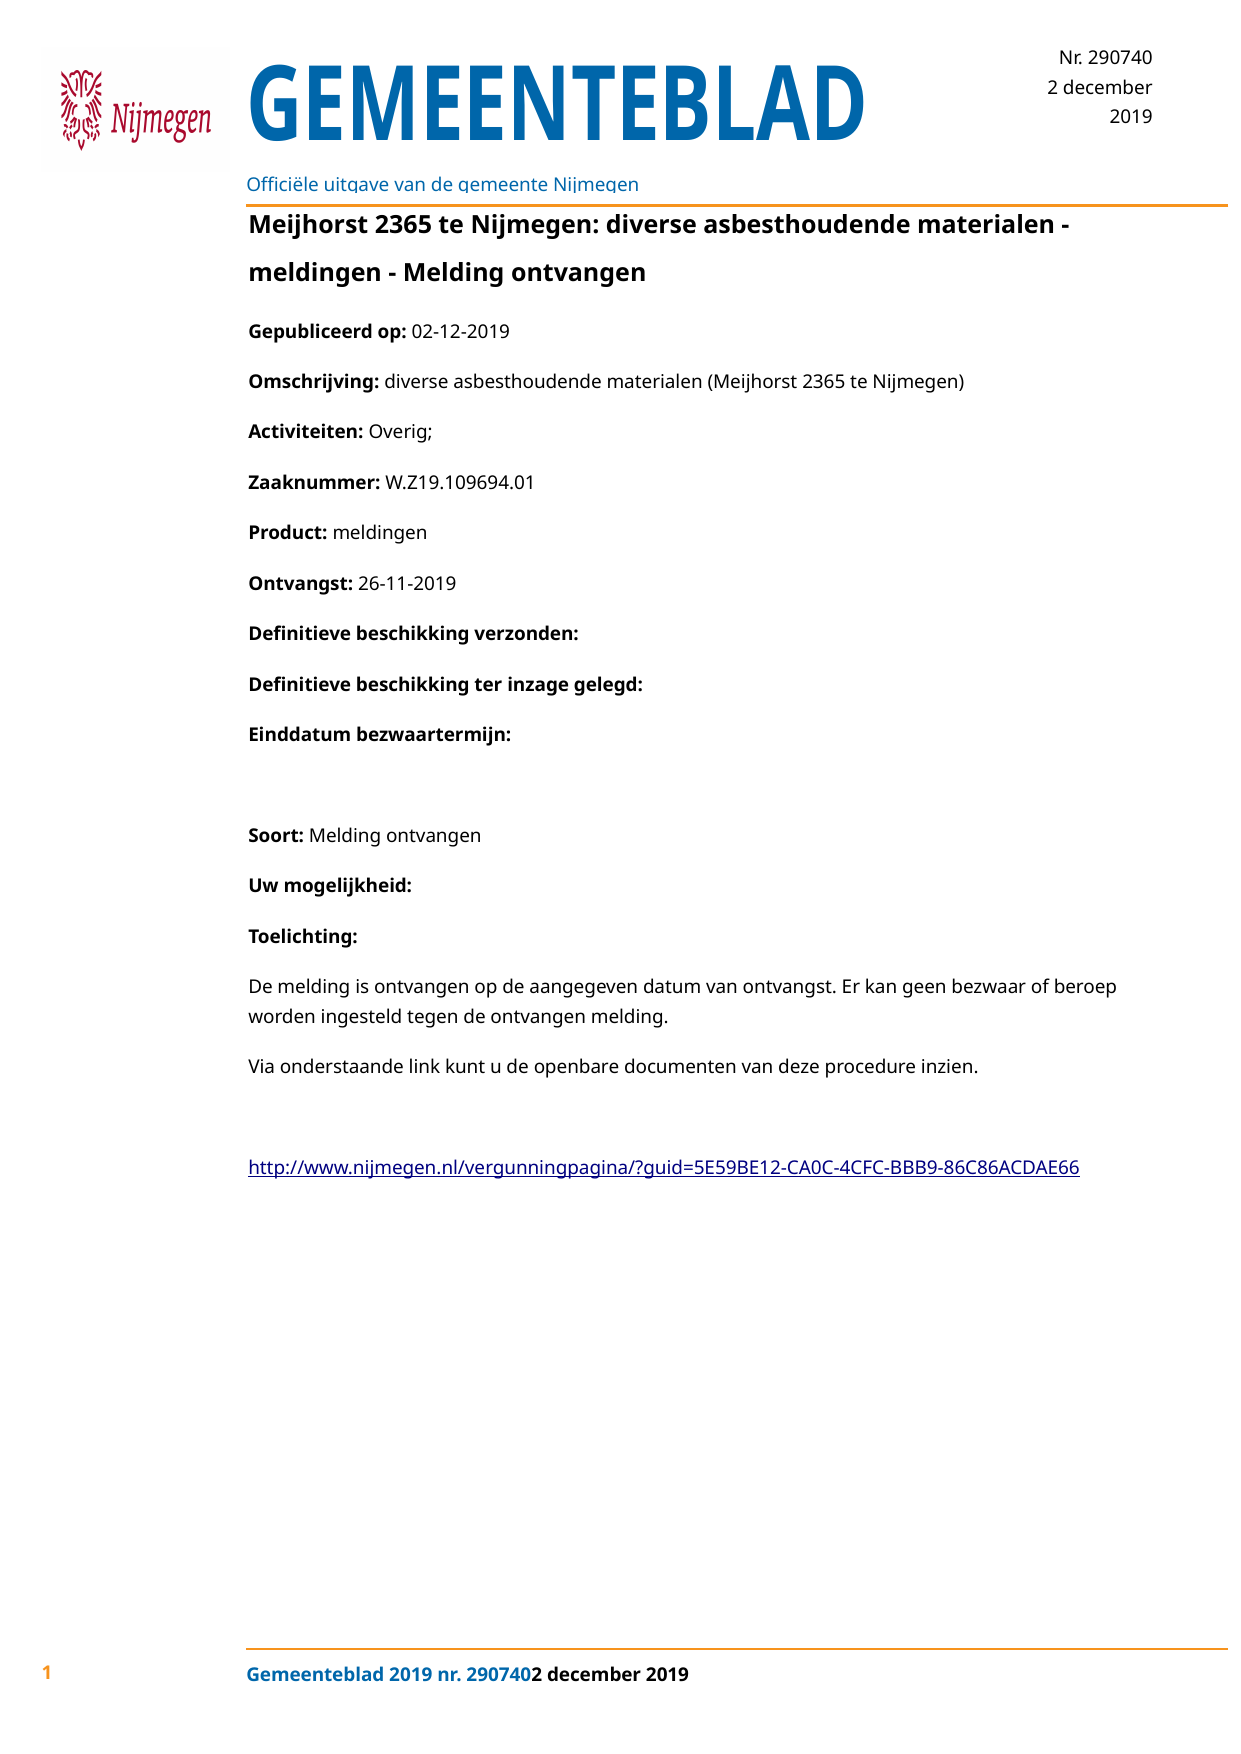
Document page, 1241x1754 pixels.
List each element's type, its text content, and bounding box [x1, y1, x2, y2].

text Einddatum bezwaartermijn: [248, 721, 1152, 747]
text Activiteiten: Overig; [248, 419, 1152, 444]
text Meijhorst 2365 te Nijmegen: diverse asbesthoudende materialen - meldingen - Melding ontvangen [248, 207, 1152, 288]
text Omschrijving: diverse asbesthoudende materialen (Meijhorst 2365 te Nijmegen) [248, 368, 1152, 394]
text Via onderstaande link kunt u de openbare documenten van deze procedure inzien. [248, 1053, 1152, 1079]
text http://www.nijmegen.nl/vergunningpagina/?guid=5E59BE12-CA0C-4CFC-BBB9-86C86ACDAE66 [248, 1154, 1152, 1180]
text Soort: Melding ontvangen [248, 822, 1152, 848]
text Zaaknummer: W.Z19.109694.01 [248, 469, 1152, 495]
text De melding is ontvangen op de aangegeven datum van ontvangst. Er kan geen bezwaar of beroep worden ingesteld tegen de ontvangen melding. [248, 973, 1152, 1029]
text Definitieve beschikking ter inzage gelegd: [248, 671, 1152, 697]
text Gepubliceerd op: 02-12-2019 [248, 318, 1152, 344]
text Ontvangst: 26-11-2019 [248, 570, 1152, 596]
text Uw mogelijkheid: [248, 872, 1152, 898]
text Definitieve beschikking verzonden: [248, 620, 1152, 646]
text Product: meldingen [248, 519, 1152, 545]
text Toelichting: [248, 923, 1152, 949]
picture [41, 47, 231, 172]
